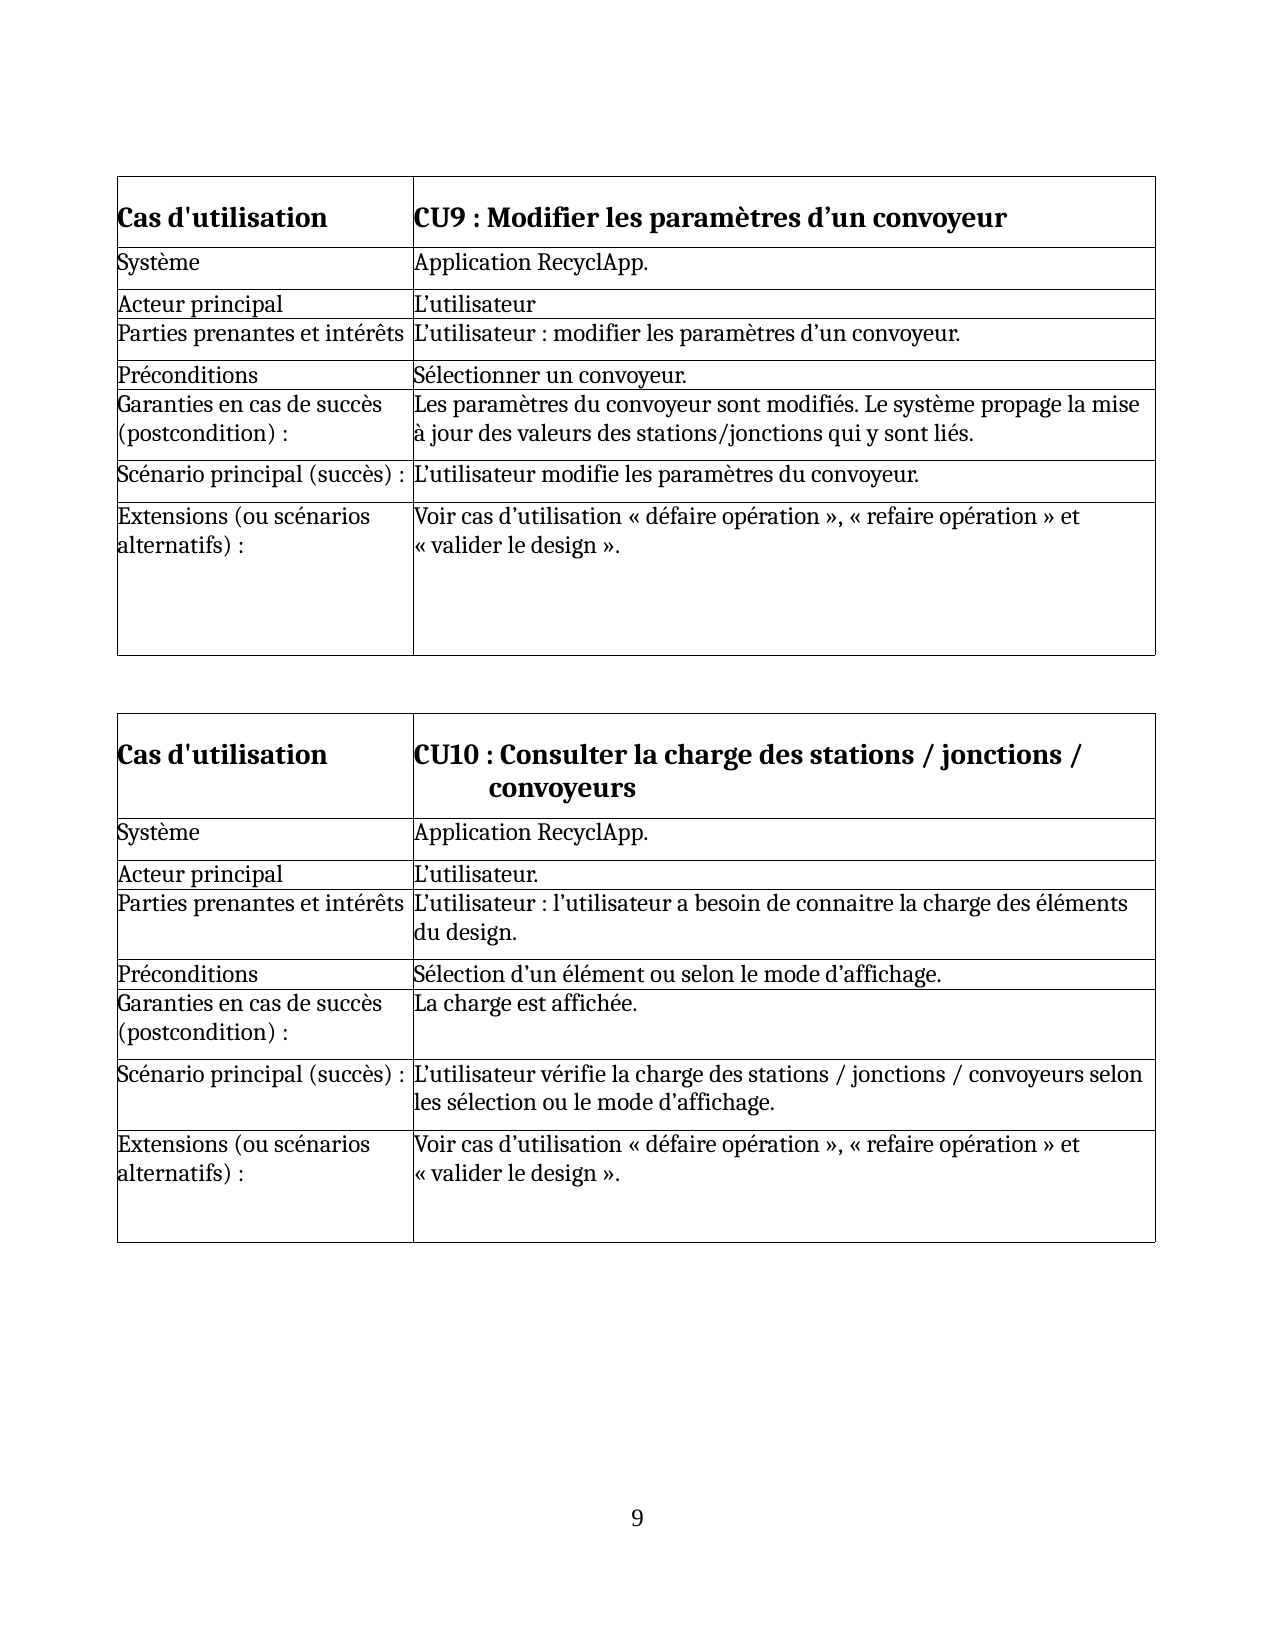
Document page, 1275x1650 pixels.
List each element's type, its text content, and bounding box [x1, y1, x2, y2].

table_cell Garanties en cas de succès (postcondition) : [118, 990, 413, 1059]
table_cell L’utilisateur. [414, 861, 1155, 889]
table_cell Parties prenantes et intérêts [118, 890, 413, 959]
table_header Cas d'utilisation [118, 714, 413, 818]
table_cell Scénario principal (succès) : [118, 1060, 413, 1129]
table_cell Voir cas d’utilisation « défaire opération », « refaire opération » et « valider le design ». [414, 503, 1155, 654]
table_cell L’utilisateur modifie les paramètres du convoyeur. [414, 461, 1155, 502]
table_cell Garanties en cas de succès (postcondition) : [118, 390, 413, 460]
table_header CU9 : Modifier les paramètres d’un convoyeur [414, 177, 1155, 247]
table_cell La charge est affichée. [414, 990, 1155, 1059]
table_cell Voir cas d’utilisation « défaire opération », « refaire opération » et « valider le design ». [414, 1131, 1155, 1241]
table_cell Acteur principal [118, 861, 413, 889]
table_cell Préconditions [118, 361, 413, 389]
table_cell Acteur principal [118, 290, 413, 318]
table_cell L’utilisateur : l’utilisateur a besoin de connaitre la charge des éléments du design. [414, 890, 1155, 959]
table_header Cas d'utilisation [118, 177, 413, 247]
table_cell Application RecyclApp. [414, 819, 1155, 859]
table_cell Les paramètres du convoyeur sont modifiés. Le système propage la mise à jour des valeurs des stations/jonctions qui y sont liés. [414, 390, 1155, 460]
table_cell L’utilisateur vérifie la charge des stations / jonctions / convoyeurs selon les sélection ou le mode d’affichage. [414, 1060, 1155, 1129]
table_cell Scénario principal (succès) : [118, 461, 413, 502]
table_cell L’utilisateur : modifier les paramètres d’un convoyeur. [414, 319, 1155, 360]
table_header CU10 : Consulter la charge des stations / jonctions / convoyeurs [414, 714, 1155, 818]
table_cell L’utilisateur [414, 290, 1155, 318]
table_cell Système [118, 248, 413, 289]
table_cell Parties prenantes et intérêts [118, 319, 413, 360]
table_cell Sélection d’un élément ou selon le mode d’affichage. [414, 960, 1155, 988]
table_cell Sélectionner un convoyeur. [414, 361, 1155, 389]
table_cell Extensions (ou scénarios alternatifs) : [118, 1131, 413, 1241]
table_cell Préconditions [118, 960, 413, 988]
table_cell Application RecyclApp. [414, 248, 1155, 289]
table_cell Système [118, 819, 413, 859]
table_cell Extensions (ou scénarios alternatifs) : [118, 503, 413, 654]
